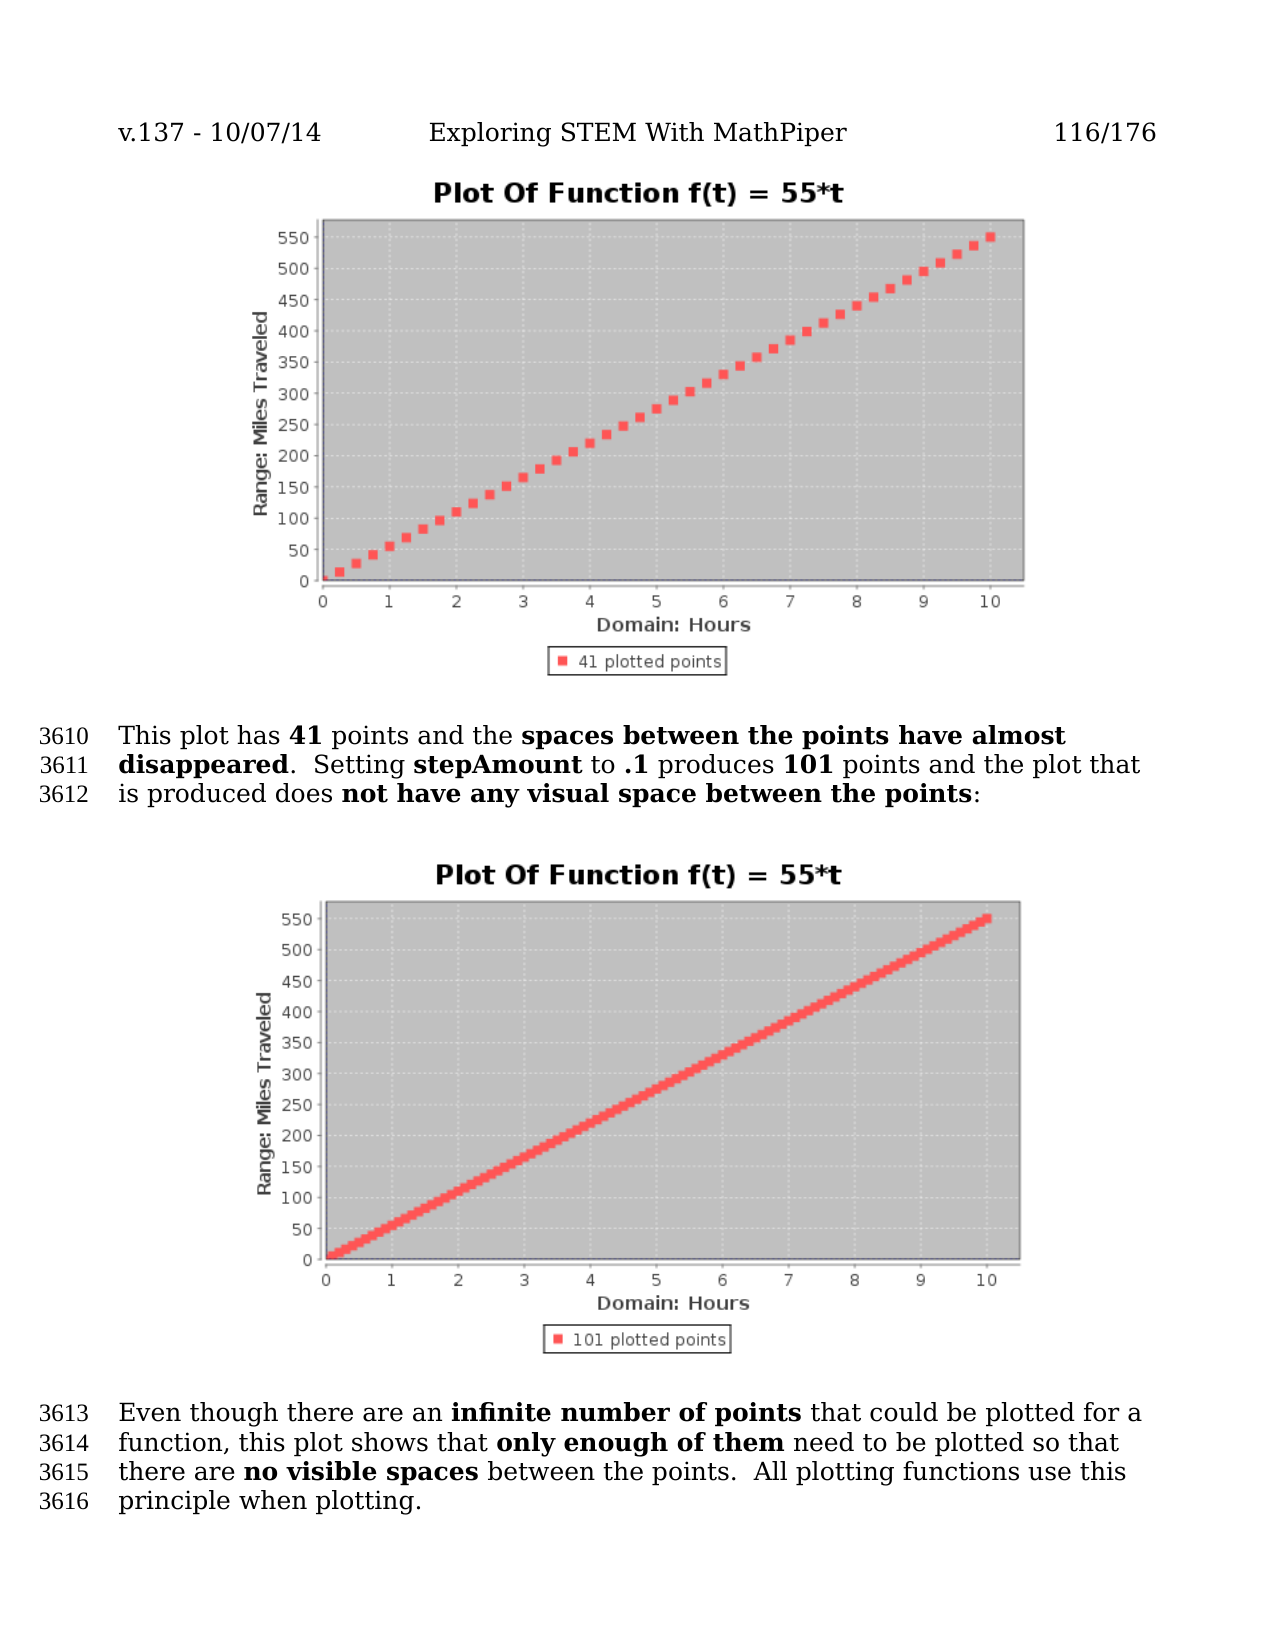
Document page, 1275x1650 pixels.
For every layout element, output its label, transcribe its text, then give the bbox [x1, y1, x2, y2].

picture [239, 858, 1036, 1355]
text This plot has 41 points and the spaces between the points have almost disappeared. Setting stepAmount to .1 produces 101 points and the plot that is produced does not have any visual space between the points: [118, 721, 1157, 809]
picture [235, 176, 1040, 677]
text Even though there are an infinite number of points that could be plotted for a function, this plot shows that only enough of them need to be plotted so that there are no visible spaces between the points. All plotting functions use this principle when plotting. [118, 1398, 1157, 1516]
